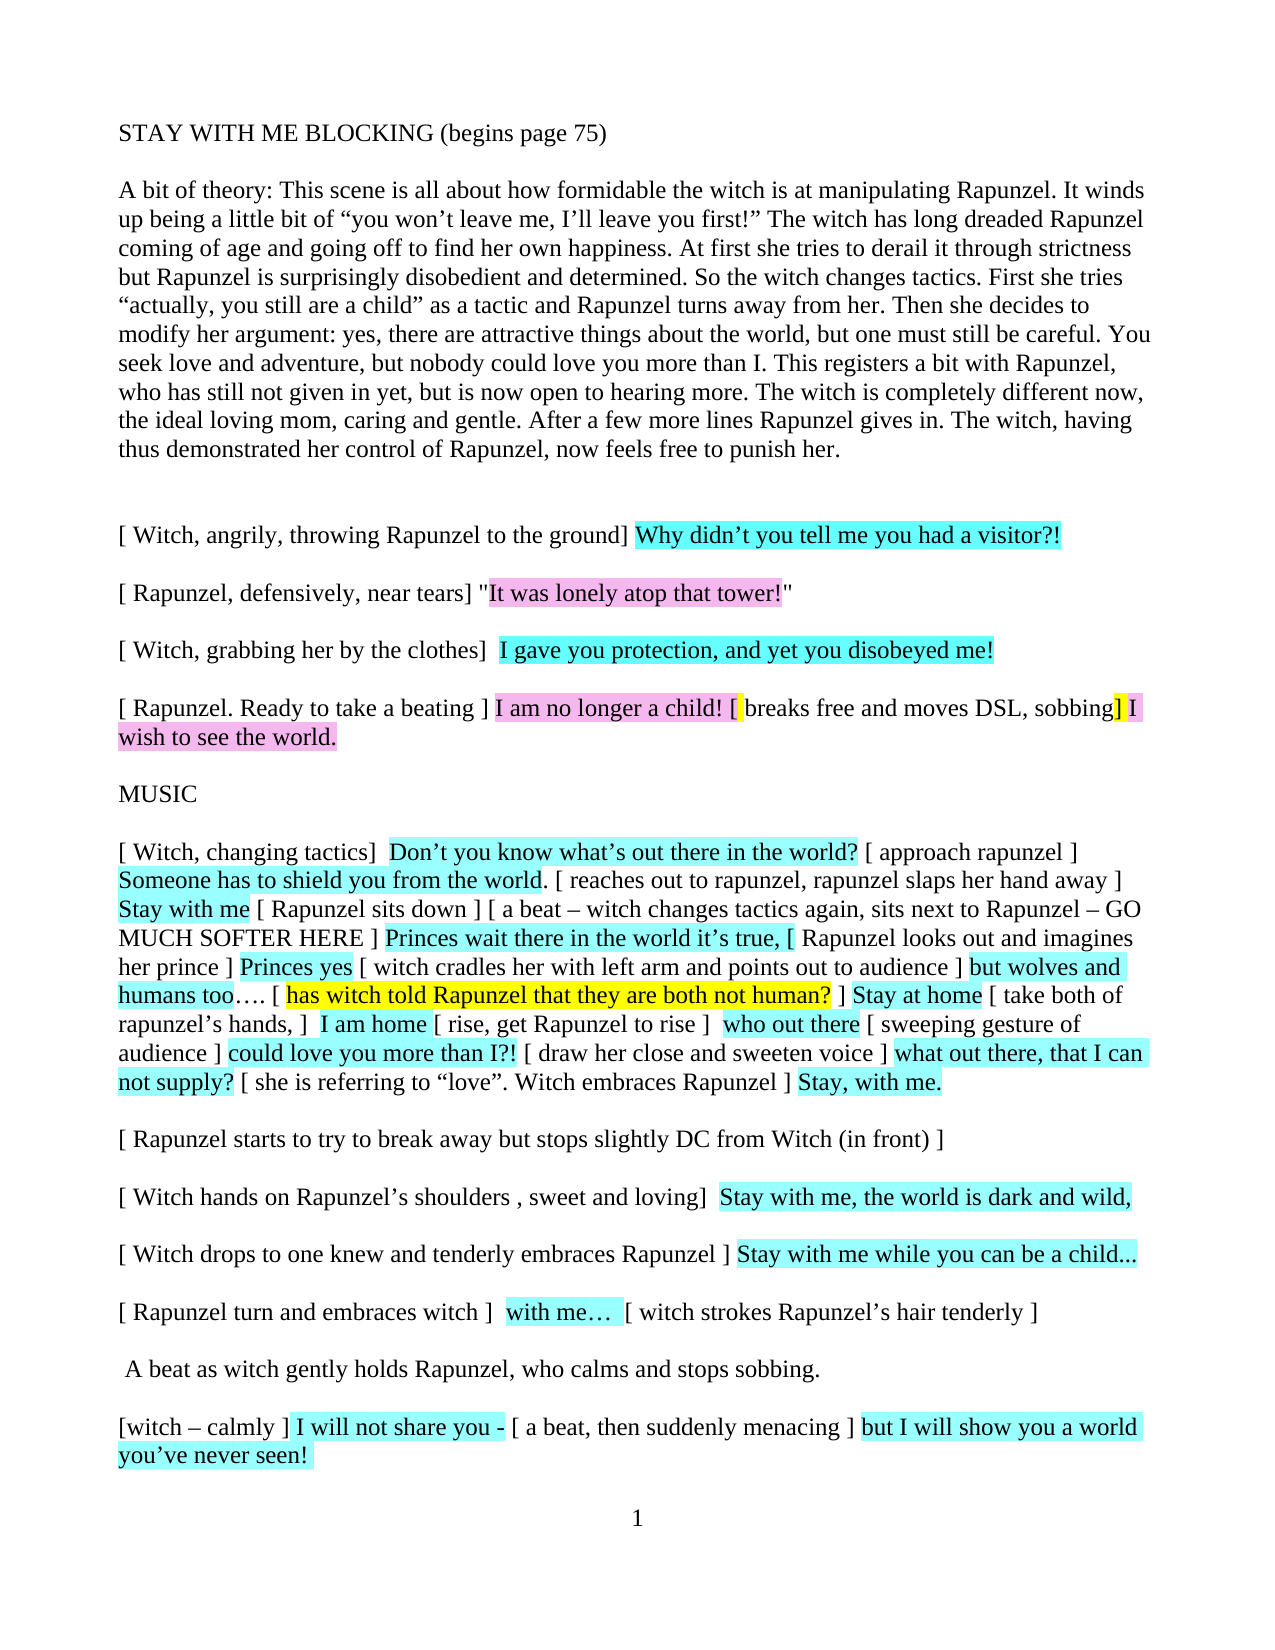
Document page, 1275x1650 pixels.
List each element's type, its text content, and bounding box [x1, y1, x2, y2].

text A beat as witch gently holds Rapunzel, who calms and stops sobbing. [118, 1354, 1157, 1383]
text [ Rapunzel starts to try to break away but stops slightly DC from Witch (in front) ] [118, 1124, 1157, 1153]
text [ Witch, angrily, throwing Rapunzel to the ground] Why didn’t you tell me you had a visitor?! [118, 521, 1157, 549]
text A bit of theory: This scene is all about how formidable the witch is at manipulating Rapunzel. It winds up being a little bit of “you won’t leave me, I’ll leave you first!” The witch has long dreaded Rapunzel coming of age and going off to find her own happiness. At first she tries to derail it through strictness but Rapunzel is surprisingly disobedient and determined. So the witch changes tactics. First she tries “actually, you still are a child” as a tactic and Rapunzel turns away from her. Then she decides to modify her argument: yes, there are attractive things about the world, but one must still be careful. You seek love and adventure, but nobody could love you more than I. This registers a bit with Rapunzel, who has still not given in yet, but is now open to hearing more. The witch is completely different now, the ideal loving mom, caring and gentle. After a few more lines Rapunzel gives in. The witch, having thus demonstrated her control of Rapunzel, now feels free to punish her. [118, 176, 1157, 463]
text [witch – calmly ] I will not share you - [ a beat, then suddenly menacing ] but I will show you a world you’ve never seen! [118, 1412, 1157, 1469]
text [ Rapunzel turn and embraces witch ] with me… [ witch strokes Rapunzel’s hair tenderly ] [118, 1297, 1157, 1326]
text [ Witch drops to one knew and tenderly embraces Rapunzel ] Stay with me while you can be a child... [118, 1239, 1157, 1268]
text [ Rapunzel. Ready to take a beating ] I am no longer a child! [ breaks free and moves DSL, sobbing] I wish to see the world. [118, 693, 1157, 751]
text STAY WITH ME BLOCKING (begins page 75) [118, 118, 1157, 147]
text [ Witch, grabbing her by the clothes] I gave you protection, and yet you disobeyed me! [118, 636, 1157, 664]
text [ Rapunzel, defensively, near tears] "It was lonely atop that tower!" [118, 578, 1157, 607]
text [ Witch, changing tactics] Don’t you know what’s out there in the world? [ approach rapunzel ] Someone has to shield you from the world. [ reaches out to rapunzel, rapunzel slaps her hand away ] Stay with me [ Rapunzel sits down ] [ a beat – witch changes tactics again, sits next to Rapunzel – GO MUCH SOFTER HERE ] Princes wait there in the world it’s true, [ Rapunzel looks out and imagines her prince ] Princes yes [ witch cradles her with left arm and points out to audience ] but wolves and humans too…. [ has witch told Rapunzel that they are both not human? ] Stay at home [ take both of rapunzel’s hands, ] I am home [ rise, get Rapunzel to rise ] who out there [ sweeping gesture of audience ] could love you more than I?! [ draw her close and sweeten voice ] what out there, that I can not supply? [ she is referring to “love”. Witch embraces Rapunzel ] Stay, with me. [118, 837, 1157, 1096]
text MUSIC [118, 779, 1157, 808]
text [ Witch hands on Rapunzel’s shoulders , sweet and loving] Stay with me, the world is dark and wild, [118, 1182, 1157, 1211]
